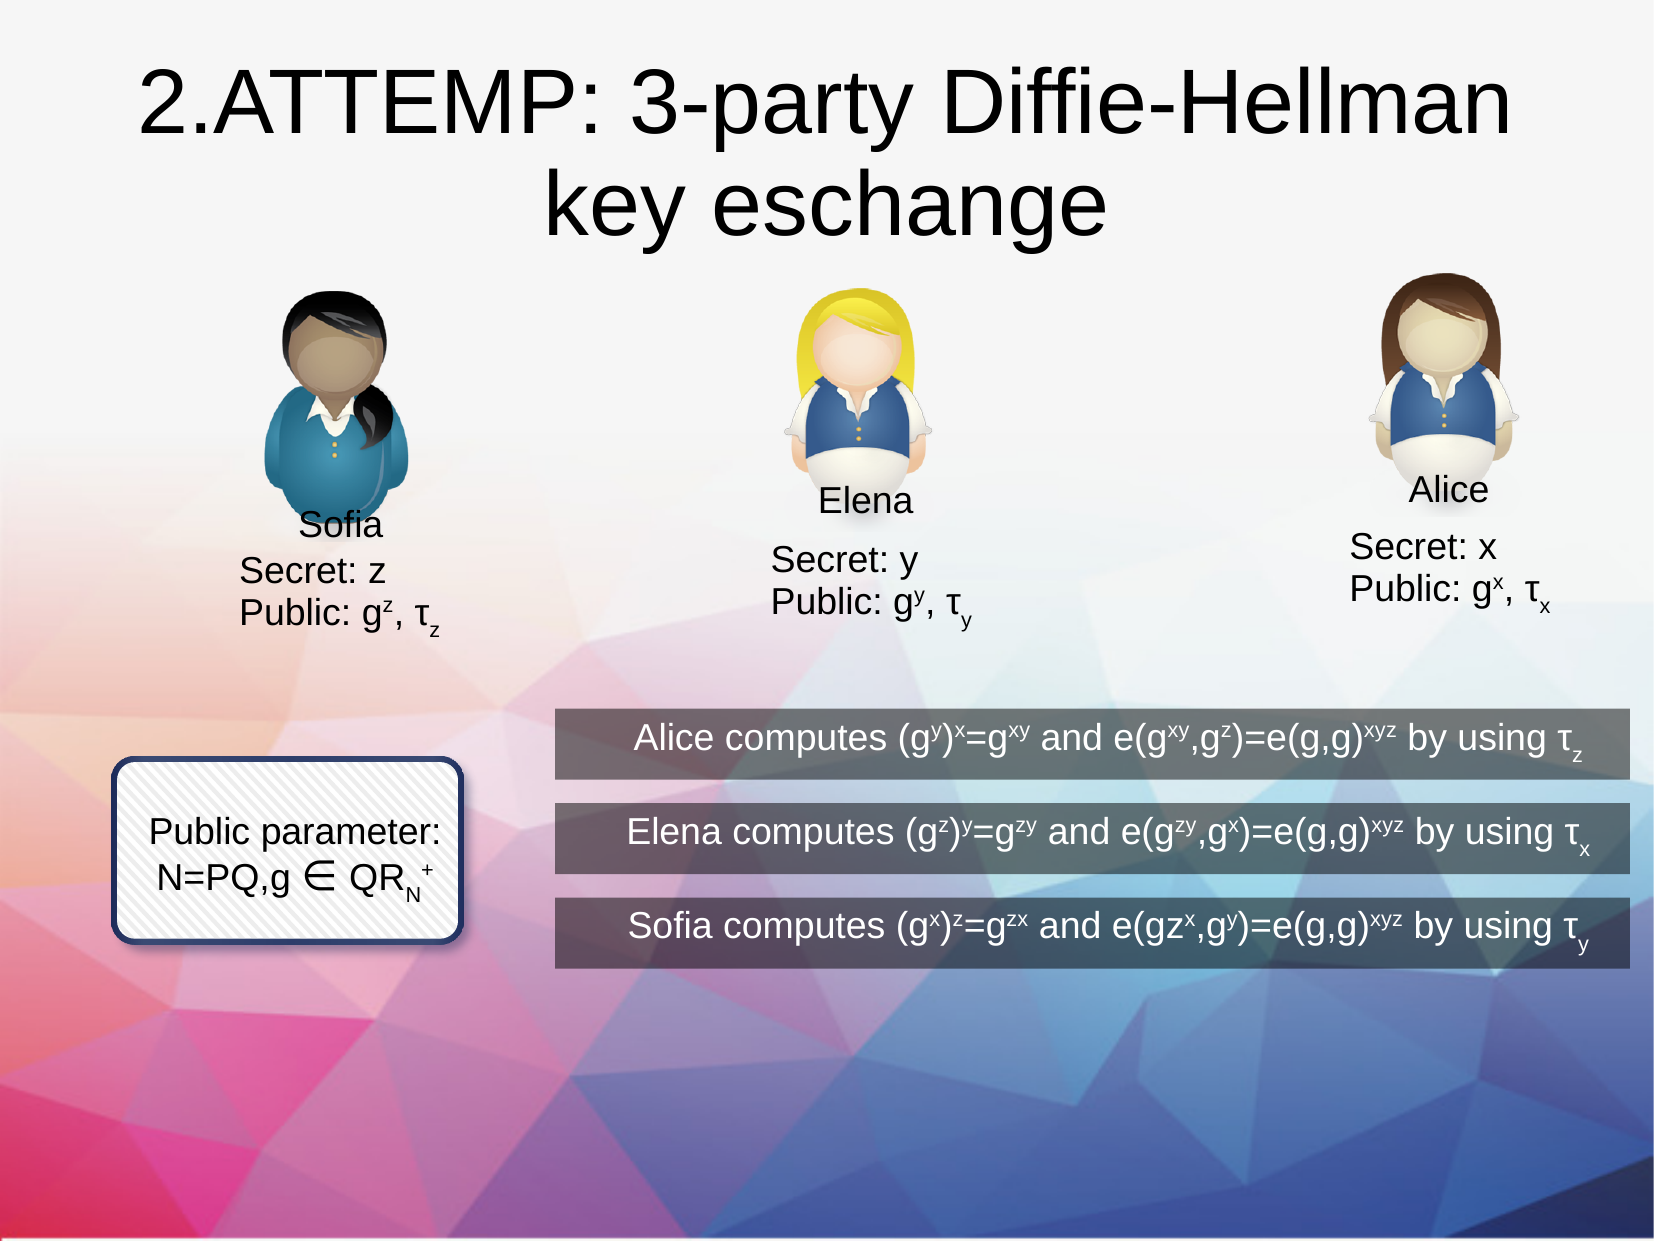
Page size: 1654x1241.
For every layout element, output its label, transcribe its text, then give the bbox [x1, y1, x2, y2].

title 2.ATTEMP: 3-party Diffie-Hellman key eschange [82, 49, 1571, 257]
text_box Secret: z Public: gz, τz [224, 541, 497, 650]
text_box Elena [803, 472, 934, 530]
picture [0, 0, 1654, 1241]
text_box Alice [1393, 461, 1512, 519]
text_box Sofia computes (gx)z=gzx and e(gzx,gy)=e(g,g)xyz by using τy [555, 897, 1630, 969]
text_box Elena computes (gz)y=gzy and e(gzy,gx)=e(g,g)xyz by using τx [555, 803, 1630, 875]
text_box Alice computes (gy)x=gxy and e(gxy,gz)=e(g,g)xyz by using τz [555, 708, 1630, 780]
text_box Sofia [283, 496, 461, 553]
text_box Secret: y Public: gy, τy [755, 531, 993, 640]
text_box Secret: x Public: gx, τx [1334, 518, 1571, 626]
